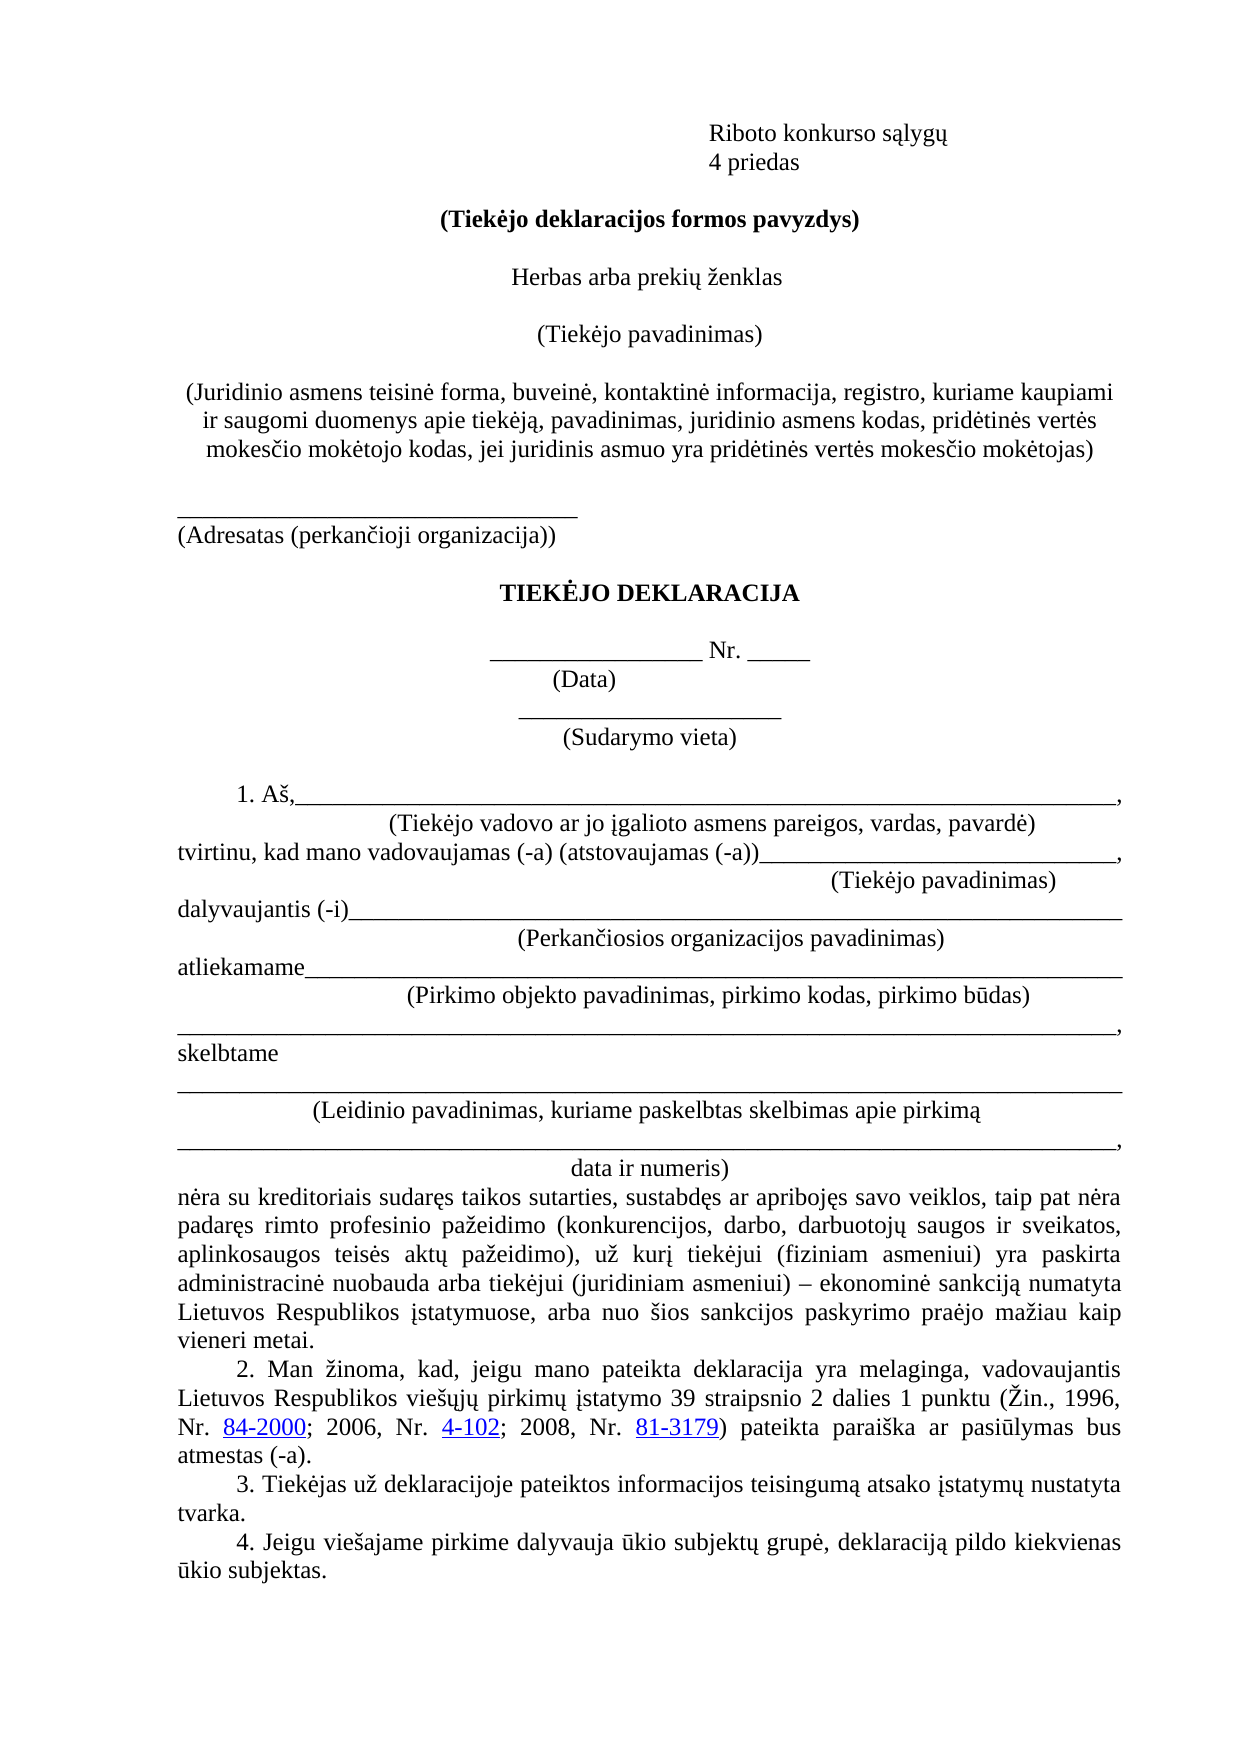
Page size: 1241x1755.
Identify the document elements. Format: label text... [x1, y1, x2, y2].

text (Juridinio asmens teisinė forma, buveinė, kontaktinė informacija, registro, kuriame kaupiami ir saugomi duomenys apie tiekėją, pavadinimas, juridinio asmens kodas, pridėtinės vertės mokesčio mokėtojo kodas, jei juridinis asmuo yra pridėtinės vertės mokesčio mokėtojas) [177, 377, 1122, 463]
text _ , [177, 1009, 1122, 1038]
text 2. Man žinoma, kad, jeigu mano pateikta deklaracija yra melaginga, vadovaujantis Lietuvos Respublikos viešųjų pirkimų įstatymo 39 straipsnio 2 dalies 1 punktu (Žin., 1996, Nr. 84-2000; 2006, Nr. 4-102; 2008, Nr. 81-3179) pateikta paraiška ar pasiūlymas bus atmestas (-a). [177, 1354, 1122, 1469]
text _ , [177, 1124, 1122, 1153]
text skelbtame [177, 1038, 1122, 1067]
text Riboto konkurso sąlygų [709, 118, 1122, 147]
text (Sudarymo vieta) [177, 722, 1122, 751]
text (Tiekėjo pavadinimas) [765, 866, 1122, 894]
text ________________________________ [177, 492, 1122, 521]
text (Tiekėjo vadovo ar jo įgalioto asmens pareigos, vardas, pavardė) [302, 808, 1122, 837]
text tvirtinu, kad mano vadovaujamas (-a) (atstovaujamas (-a)) , [177, 837, 1122, 866]
text 4 priedas [177, 147, 1122, 176]
text Herbas arba prekių ženklas [177, 262, 1122, 291]
text atliekamame [177, 952, 1122, 981]
text TIEKĖJO DEKLARACIJA [177, 578, 1122, 607]
text 4. Jeigu viešajame pirkime dalyvauja ūkio subjektų grupė, deklaraciją pildo kiekvienas ūkio subjektas. [177, 1527, 1122, 1584]
text 1. Aš, , [177, 779, 1122, 808]
text (Tiekėjo pavadinimas) [177, 319, 1122, 348]
text (Leidinio pavadinimas, kuriame paskelbtas skelbimas apie pirkimą [177, 1096, 1122, 1124]
text (Perkančiosios organizacijos pavadinimas) [340, 923, 1122, 952]
text _____________________ [177, 693, 1122, 722]
text (Tiekėjo deklaracijos formos pavyzdys) [177, 204, 1122, 233]
text (Data) [552, 664, 1122, 693]
text _ [177, 1067, 1122, 1092]
text (Adresatas (perkančioji organizacija)) [177, 521, 1122, 549]
text nėra su kreditoriais sudaręs taikos sutarties, sustabdęs ar apribojęs savo veiklos, taip pat nėra padaręs rimto profesinio pažeidimo (konkurencijos, darbo, darbuotojų saugos ir sveikatos, aplinkosaugos teisės aktų pažeidimo), už kurį tiekėjui (fiziniam asmeniui) yra paskirta administracinė nuobauda arba tiekėjui (juridiniam asmeniui) – ekonominė sankciją numatyta Lietuvos Respublikos įstatymuose, arba nuo šios sankcijos paskyrimo praėjo mažiau kaip vieneri metai. [177, 1182, 1122, 1354]
text data ir numeris) [177, 1153, 1122, 1182]
text 3. Tiekėjas už deklaracijoje pateiktos informacijos teisingumą atsako įstatymų nustatyta tvarka. [177, 1469, 1122, 1527]
text dalyvaujantis (-i) [177, 894, 1122, 923]
text (Pirkimo objekto pavadinimas, pirkimo kodas, pirkimo būdas) [315, 981, 1122, 1009]
text _________________ Nr. _____ [177, 636, 1122, 664]
